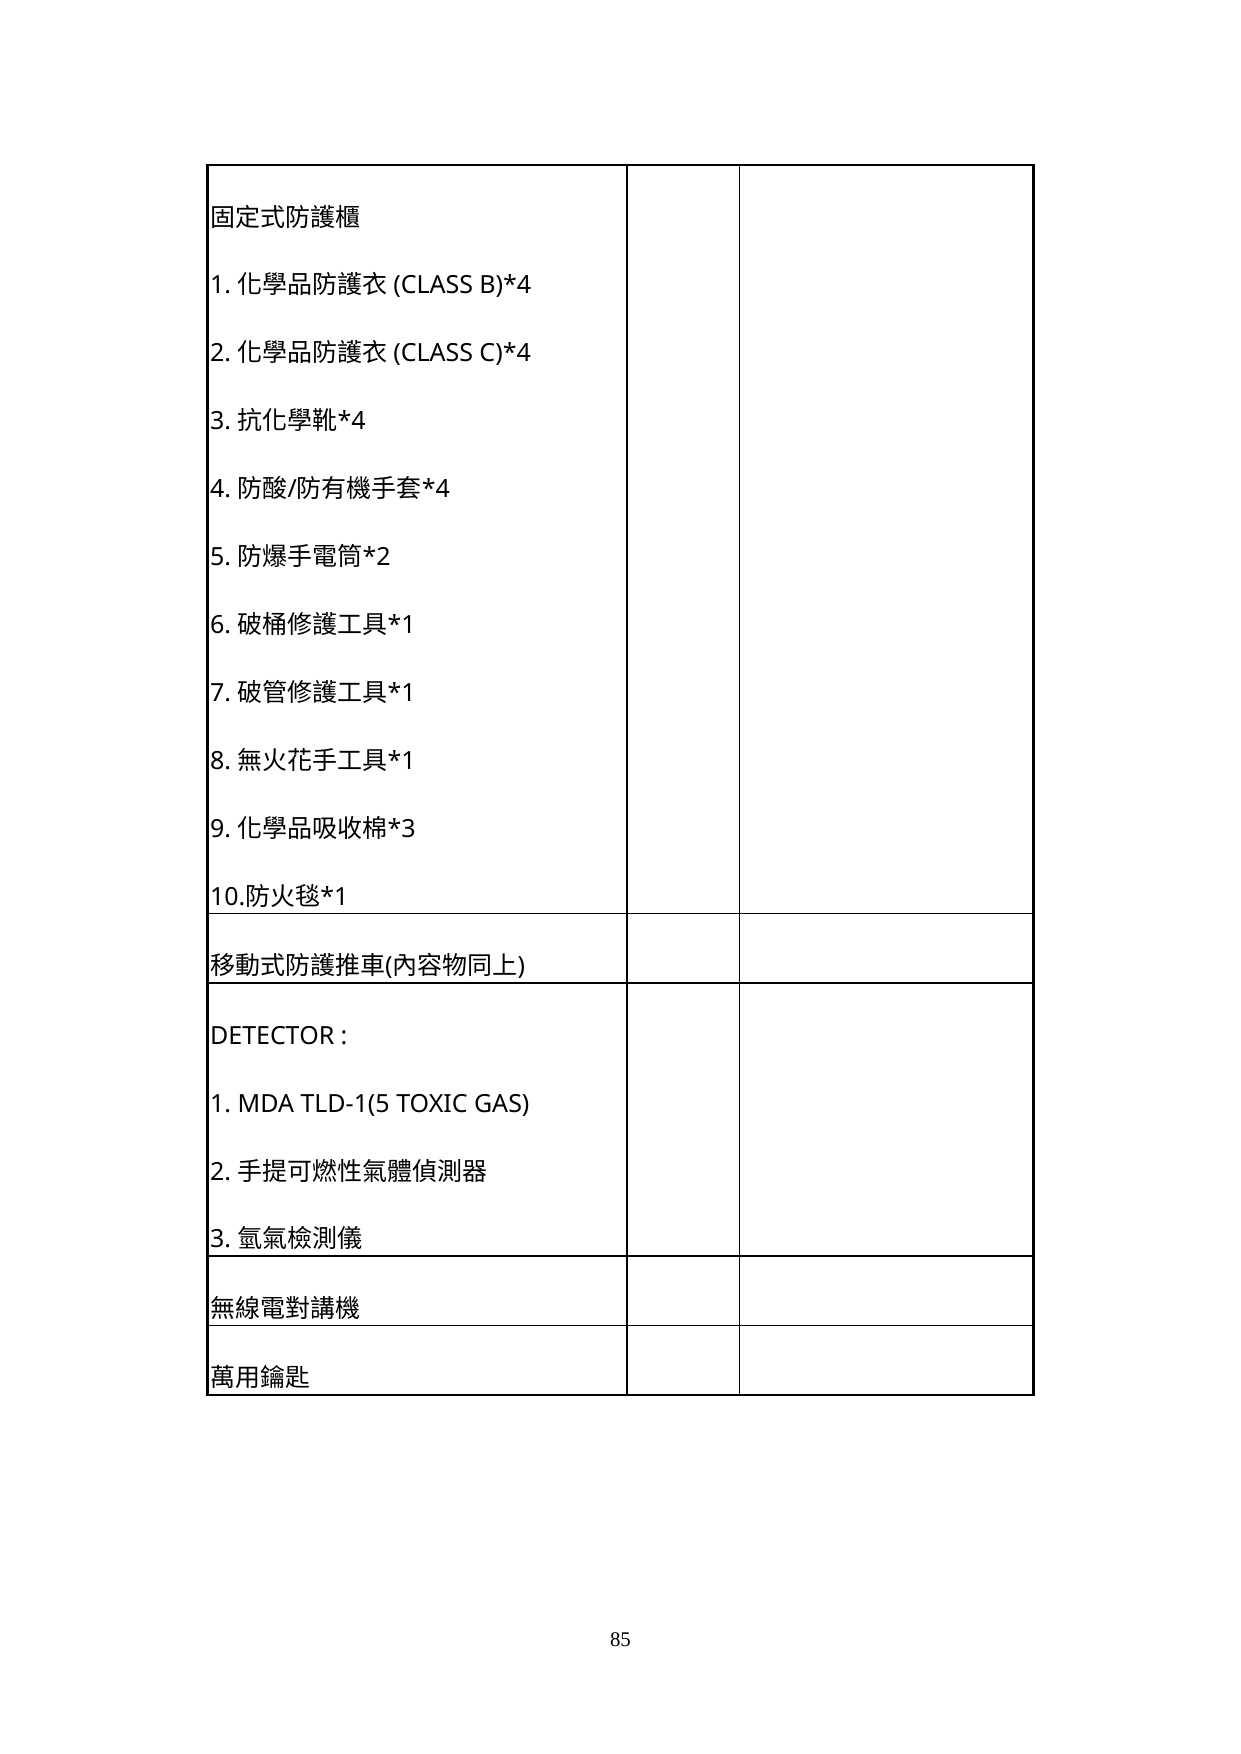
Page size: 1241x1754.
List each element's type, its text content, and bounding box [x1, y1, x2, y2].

table_cell [628, 166, 739, 912]
table_cell [740, 1326, 1032, 1394]
table_cell 移動式防護推車(內容物同上) [209, 914, 626, 982]
table_cell 萬用鑰匙 [209, 1326, 626, 1394]
table_cell 固定式防護櫃 1. 化學品防護衣 (CLASS B)*4 2. 化學品防護衣 (CLASS C)*4 3. 抗化學靴*4 4. 防酸/防有機手套*4 5. 防爆手電筒*2 6. 破桶修護工具*1 7. 破管修護工具*1 8. 無火花手工具*1 9. 化學品吸收棉*3 10.防火毯*1 [209, 166, 626, 912]
table_cell [740, 914, 1032, 982]
table_cell [740, 1257, 1032, 1325]
table_cell 無線電對講機 [209, 1257, 626, 1325]
table_cell [628, 914, 739, 982]
table_cell [628, 1326, 739, 1394]
table_cell [628, 1257, 739, 1325]
table_cell [740, 166, 1032, 912]
table_cell [740, 984, 1032, 1255]
table_cell DETECTOR : 1. MDA TLD-1(5 TOXIC GAS) 2. 手提可燃性氣體偵測器 3. 氫氣檢測儀 [209, 984, 626, 1255]
table_cell [628, 984, 739, 1255]
